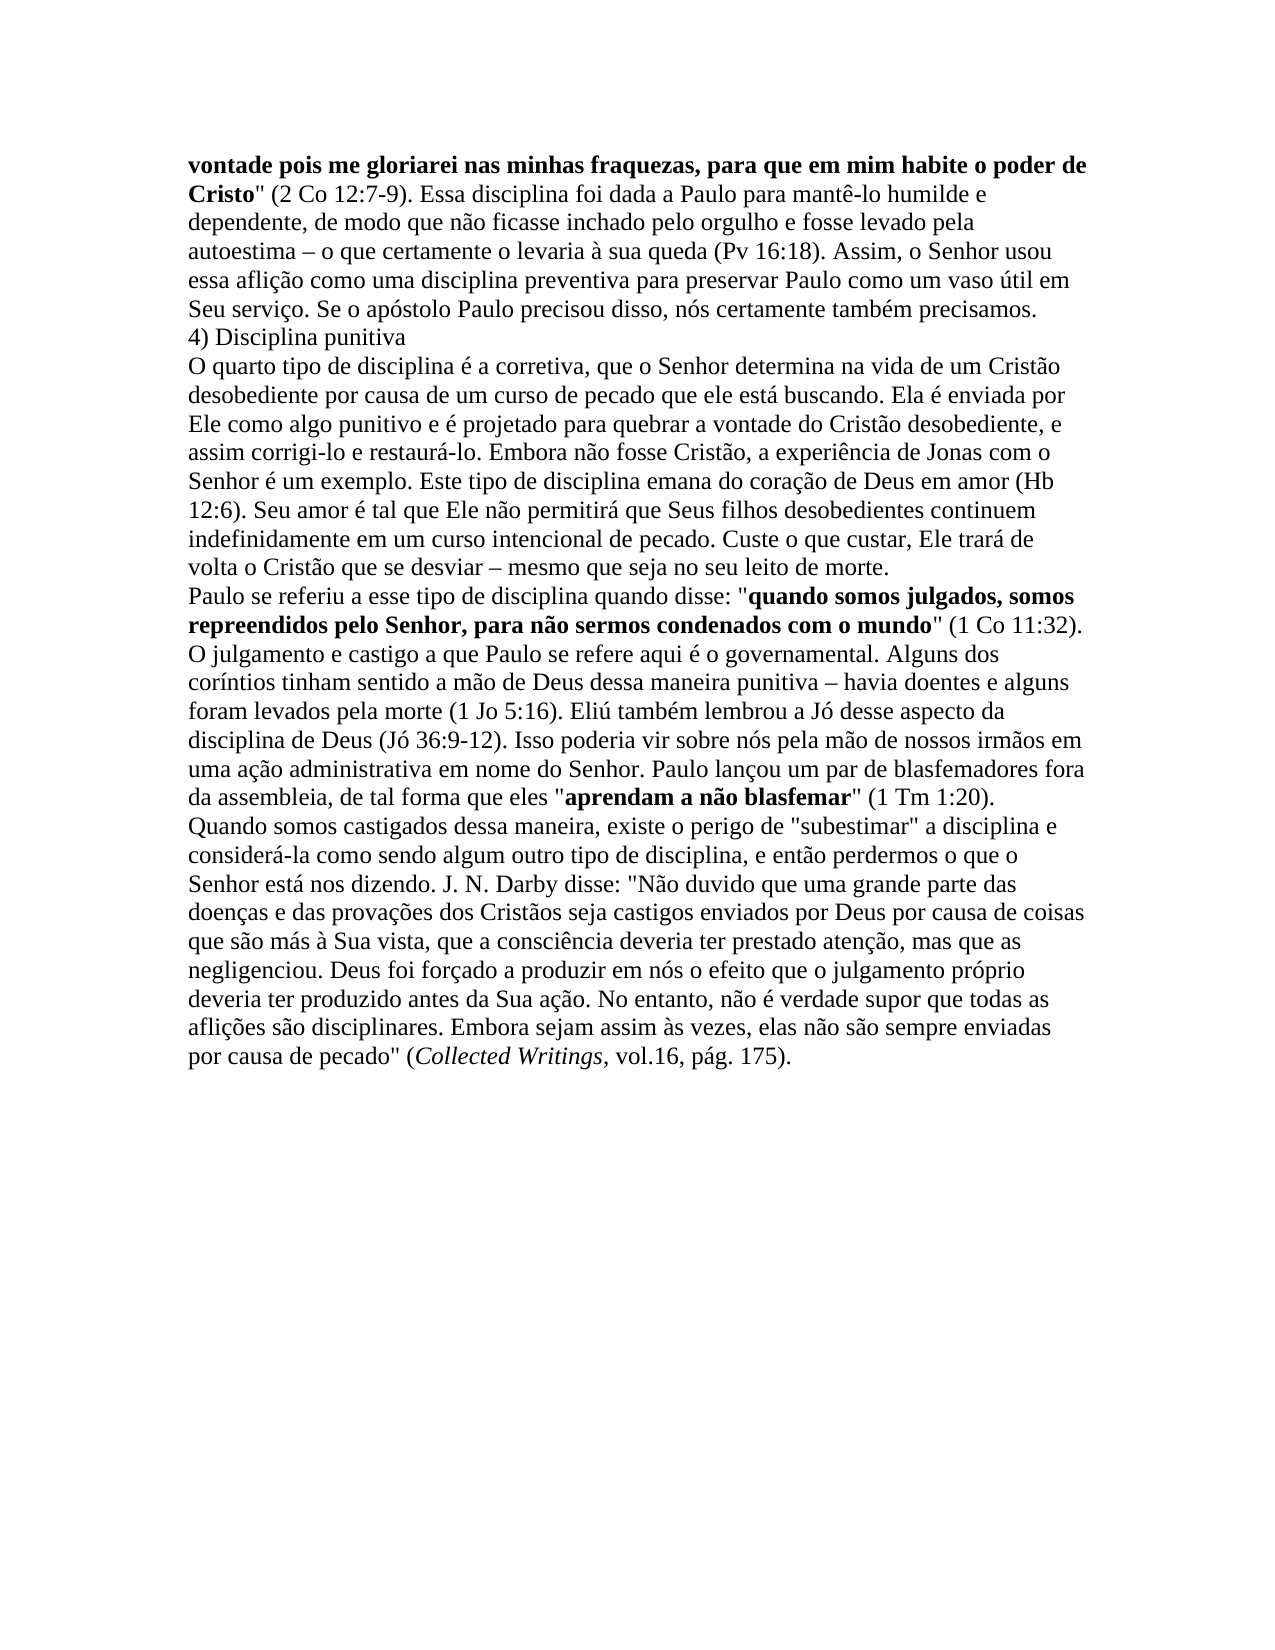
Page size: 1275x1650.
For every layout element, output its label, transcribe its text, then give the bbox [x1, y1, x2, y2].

text 4) Disciplina punitiva [188, 322, 1087, 351]
text O quarto tipo de disciplina é a corretiva, que o Senhor determina na vida de um Cristão desobediente por causa de um curso de pecado que ele está buscando. Ela é enviada por Ele como algo punitivo e é projetado para quebrar a vontade do Cristão desobediente, e assim corrigi-lo e restaurá-lo. Embora não fosse Cristão, a experiência de Jonas com o Senhor é um exemplo. Este tipo de disciplina emana do coração de Deus em amor (Hb 12:6). Seu amor é tal que Ele não permitirá que Seus filhos desobedientes continuem indefinidamente em um curso intencional de pecado. Custe o que custar, Ele trará de volta o Cristão que se desviar – mesmo que seja no seu leito de morte. [188, 351, 1087, 581]
text Quando somos castigados dessa maneira, existe o perigo de "subestimar" a disciplina e considerá-la como sendo algum outro tipo de disciplina, e então perdermos o que o Senhor está nos dizendo. J. N. Darby disse: "Não duvido que uma grande parte das doenças e das provações dos Cristãos seja castigos enviados por Deus por causa de coisas que são más à Sua vista, que a consciência deveria ter prestado atenção, mas que as negligenciou. Deus foi forçado a produzir em nós o efeito que o julgamento próprio deveria ter produzido antes da Sua ação. No entanto, não é verdade supor que todas as aflições são disciplinares. Embora sejam assim às vezes, elas não são sempre enviadas por causa de pecado" (Collected Writings, vol.16, pág. 175). [188, 811, 1087, 1070]
text vontade pois me gloriarei nas minhas fraquezas, para que em mim habite o poder de Cristo" (2 Co 12:7-9). Essa disciplina foi dada a Paulo para mantê-lo humilde e dependente, de modo que não ficasse inchado pelo orgulho e fosse levado pela autoestima – o que certamente o levaria à sua queda (Pv 16:18). Assim, o Senhor usou essa aflição como uma disciplina preventiva para preservar Paulo como um vaso útil em Seu serviço. Se o apóstolo Paulo precisou disso, nós certamente também precisamos. [188, 150, 1087, 322]
text Paulo se referiu a esse tipo de disciplina quando disse: "quando somos julgados, somos repreendidos pelo Senhor, para não sermos condenados com o mundo" (1 Co 11:32). O julgamento e castigo a que Paulo se refere aqui é o governamental. Alguns dos coríntios tinham sentido a mão de Deus dessa maneira punitiva – havia doentes e alguns foram levados pela morte (1 Jo 5:16). Eliú também lembrou a Jó desse aspecto da disciplina de Deus (Jó 36:9-12). Isso poderia vir sobre nós pela mão de nossos irmãos em uma ação administrativa em nome do Senhor. Paulo lançou um par de blasfemadores fora da assembleia, de tal forma que eles "aprendam a não blasfemar" (1 Tm 1:20). [188, 581, 1087, 811]
